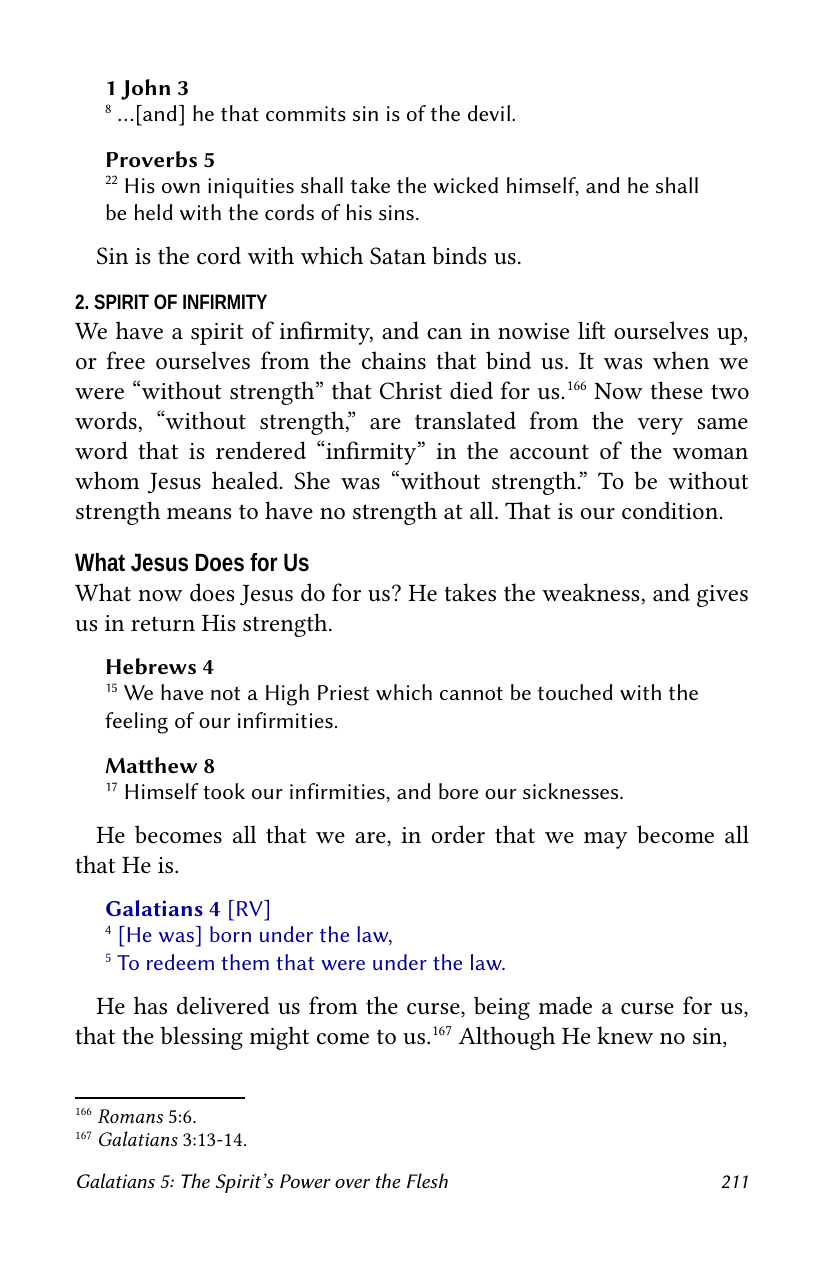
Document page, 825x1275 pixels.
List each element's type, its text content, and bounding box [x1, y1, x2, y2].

text Matthew 8 [105, 753, 750, 779]
text Sin is the cord with which Satan binds us. [75, 242, 750, 271]
subtitle 2. Spirit of Infirmity [75, 290, 750, 314]
text He has delivered us from the curse, being made a curse for us, that the blessing might come to us. Although He knew no sin, [75, 992, 750, 1051]
text Galatians 3:13-14. [75, 1128, 750, 1152]
text Proverbs 5 [105, 146, 750, 173]
text Romans 5:6. [75, 1104, 750, 1128]
text 1 John 3 [105, 75, 750, 101]
text 22 His own iniquities shall take the wicked himself, and he shall be held with the cords of his sins. [105, 173, 720, 226]
text 15 We have not a High Priest which cannot be touched with the feeling of our infirmities. [105, 680, 720, 734]
text 5 To redeem them that were under the law. [105, 950, 720, 976]
text Galatians 4 [RV] [105, 896, 750, 922]
text He becomes all that we are, in order that we may become all that He is. [75, 821, 750, 880]
text We have a spirit of infirmity, and can in nowise lift ourselves up, or free ourselves from the chains that bind us. It was when we were “without strength” that Christ died for us. Now these two words, “without strength,” are translated from the very same word that is rendered “infirmity” in the account of the woman whom Jesus healed. She was “without strength.” To be without strength means to have no strength at all. That is our condition. [75, 317, 750, 525]
text Hebrews 4 [105, 654, 750, 680]
text What now does Jesus do for us? He takes the weakness, and gives us in return His strength. [75, 579, 750, 638]
text 17 Himself took our infirmities, and bore our sicknesses. [105, 779, 720, 805]
text 8 ...[and] he that commits sin is of the devil. [105, 101, 720, 127]
text 4 [He was] born under the law, [105, 922, 720, 948]
subtitle What Jesus Does for Us [75, 548, 750, 576]
